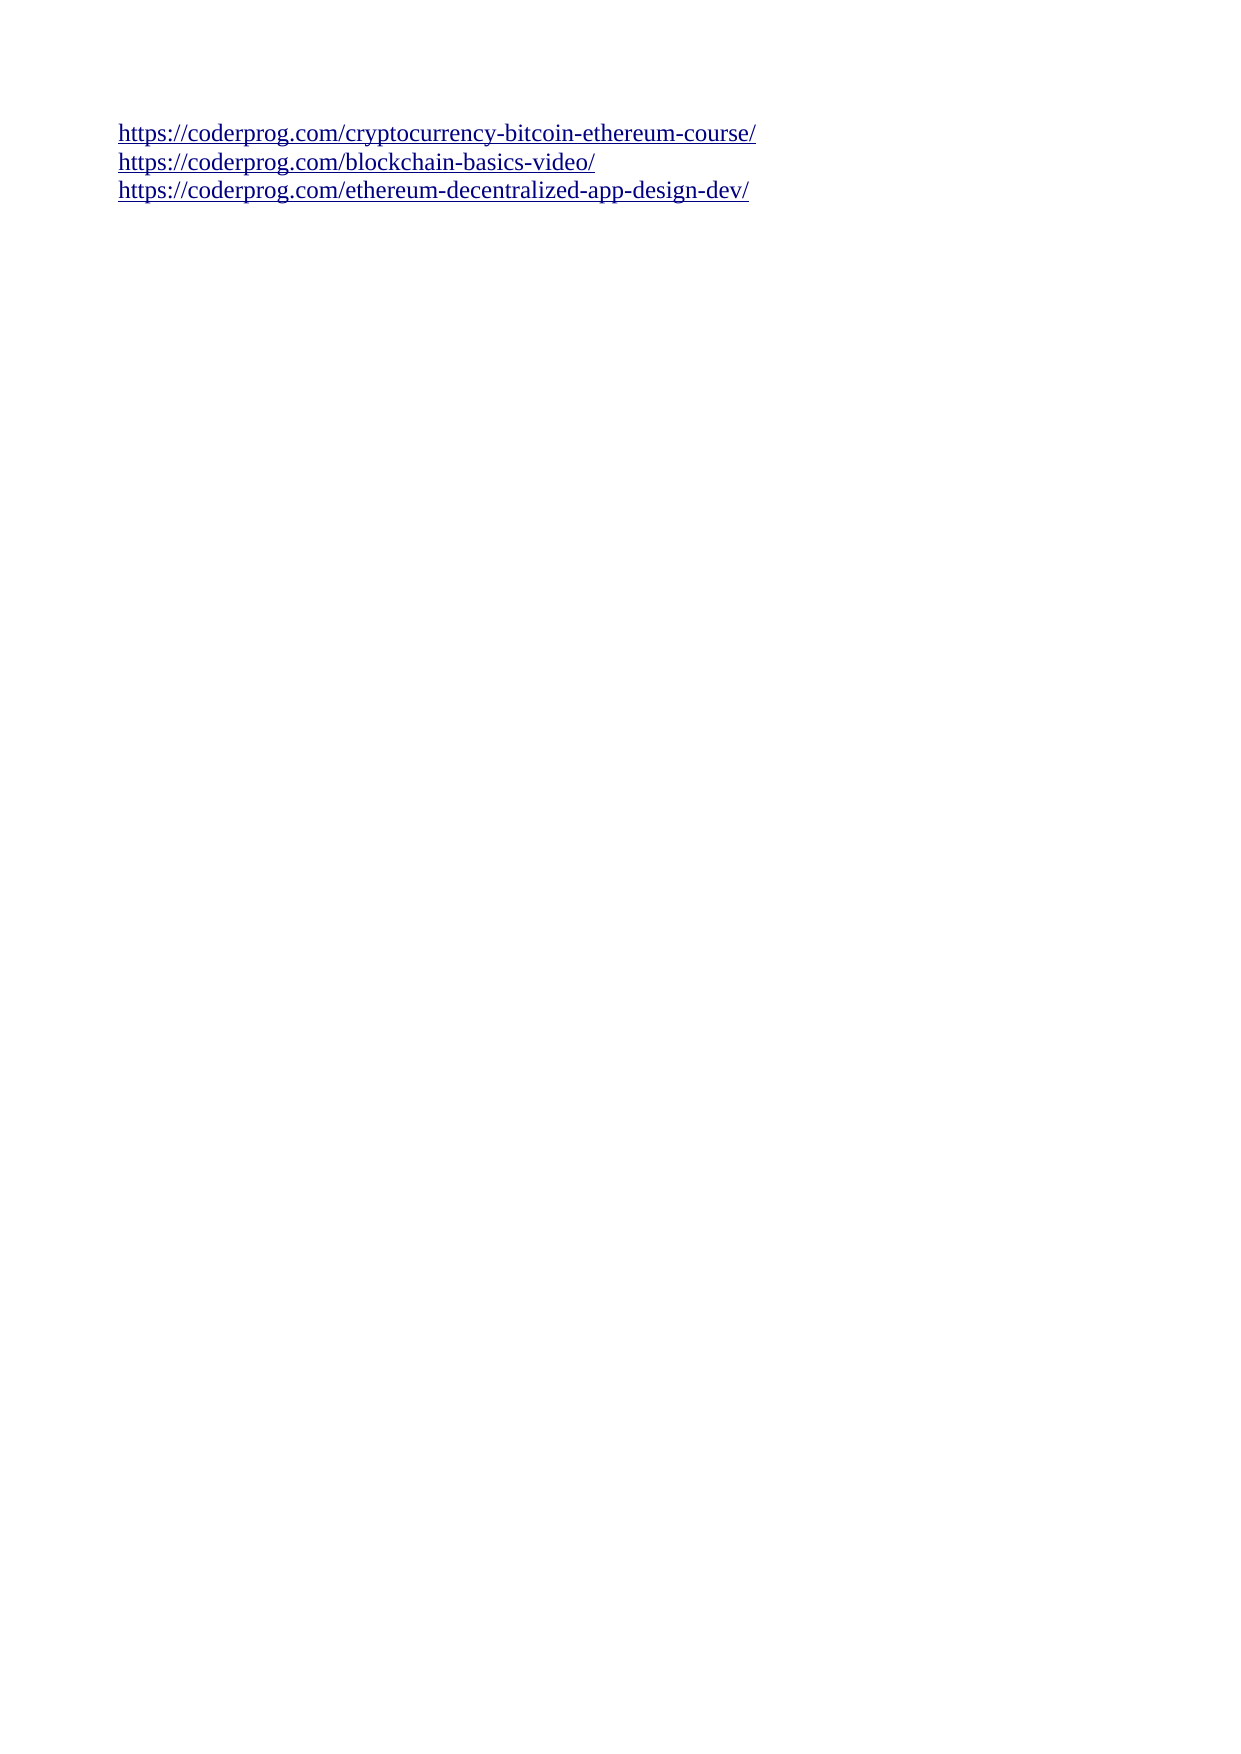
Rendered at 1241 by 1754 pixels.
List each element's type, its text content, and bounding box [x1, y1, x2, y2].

text https://coderprog.com/blockchain-basics-video/ [118, 147, 1122, 176]
text https://coderprog.com/ethereum-decentralized-app-design-dev/ [118, 176, 1122, 204]
text https://coderprog.com/cryptocurrency-bitcoin-ethereum-course/ [118, 118, 1122, 147]
